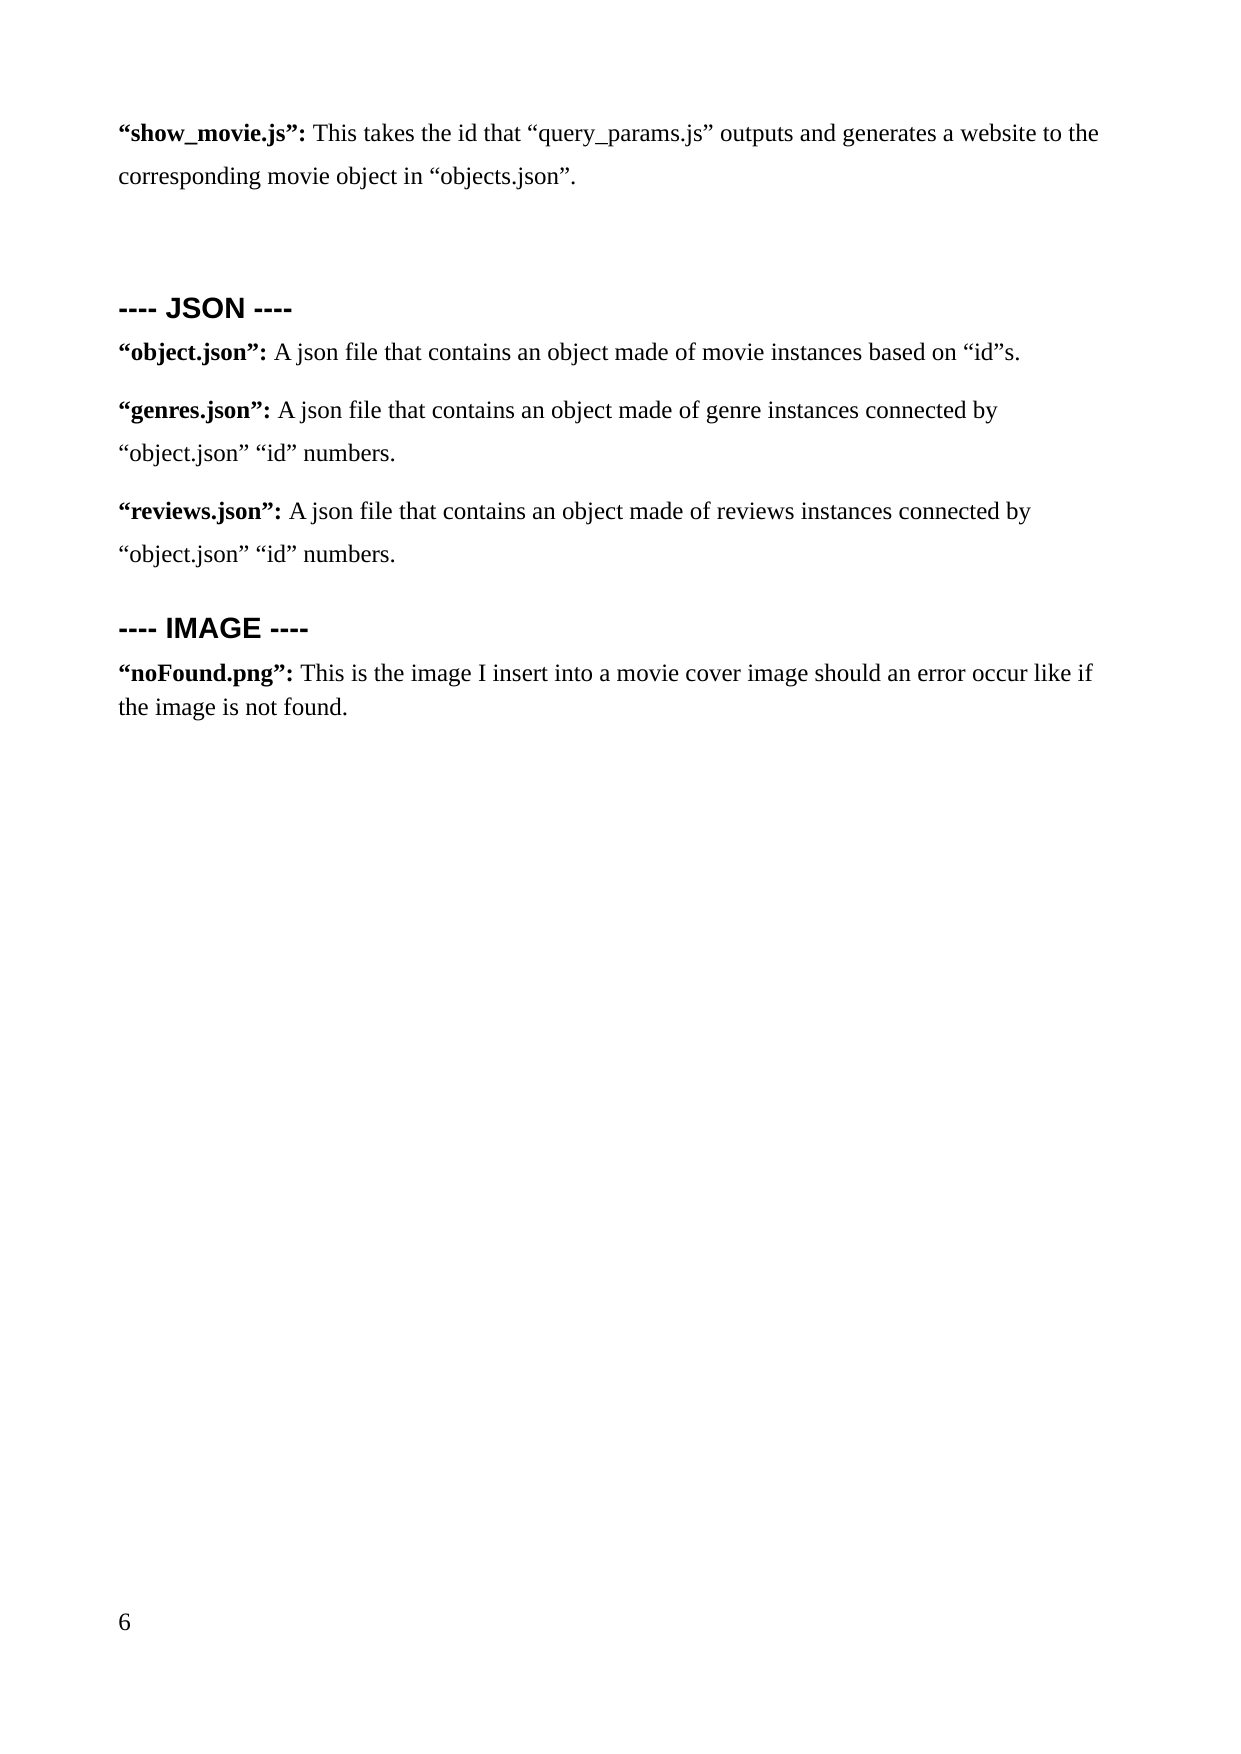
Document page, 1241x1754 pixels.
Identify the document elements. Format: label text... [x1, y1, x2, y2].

subtitle ---- IMAGE ---- [118, 611, 1122, 645]
text “reviews.json”: A json file that contains an object made of reviews instances connected by “object.json” “id” numbers. [118, 496, 1122, 568]
subtitle ---- JSON ---- [118, 291, 1122, 325]
text “show_movie.js”: This takes the id that “query_params.js” outputs and generates a website to the corresponding movie object in “objects.json”. [118, 118, 1122, 190]
text “object.json”: A json file that contains an object made of movie instances based on “id”s. [118, 337, 1122, 366]
text “noFound.png”: This is the image I insert into a movie cover image should an error occur like if the image is not found. [118, 658, 1122, 721]
text “genres.json”: A json file that contains an object made of genre instances connected by “object.json” “id” numbers. [118, 395, 1122, 467]
